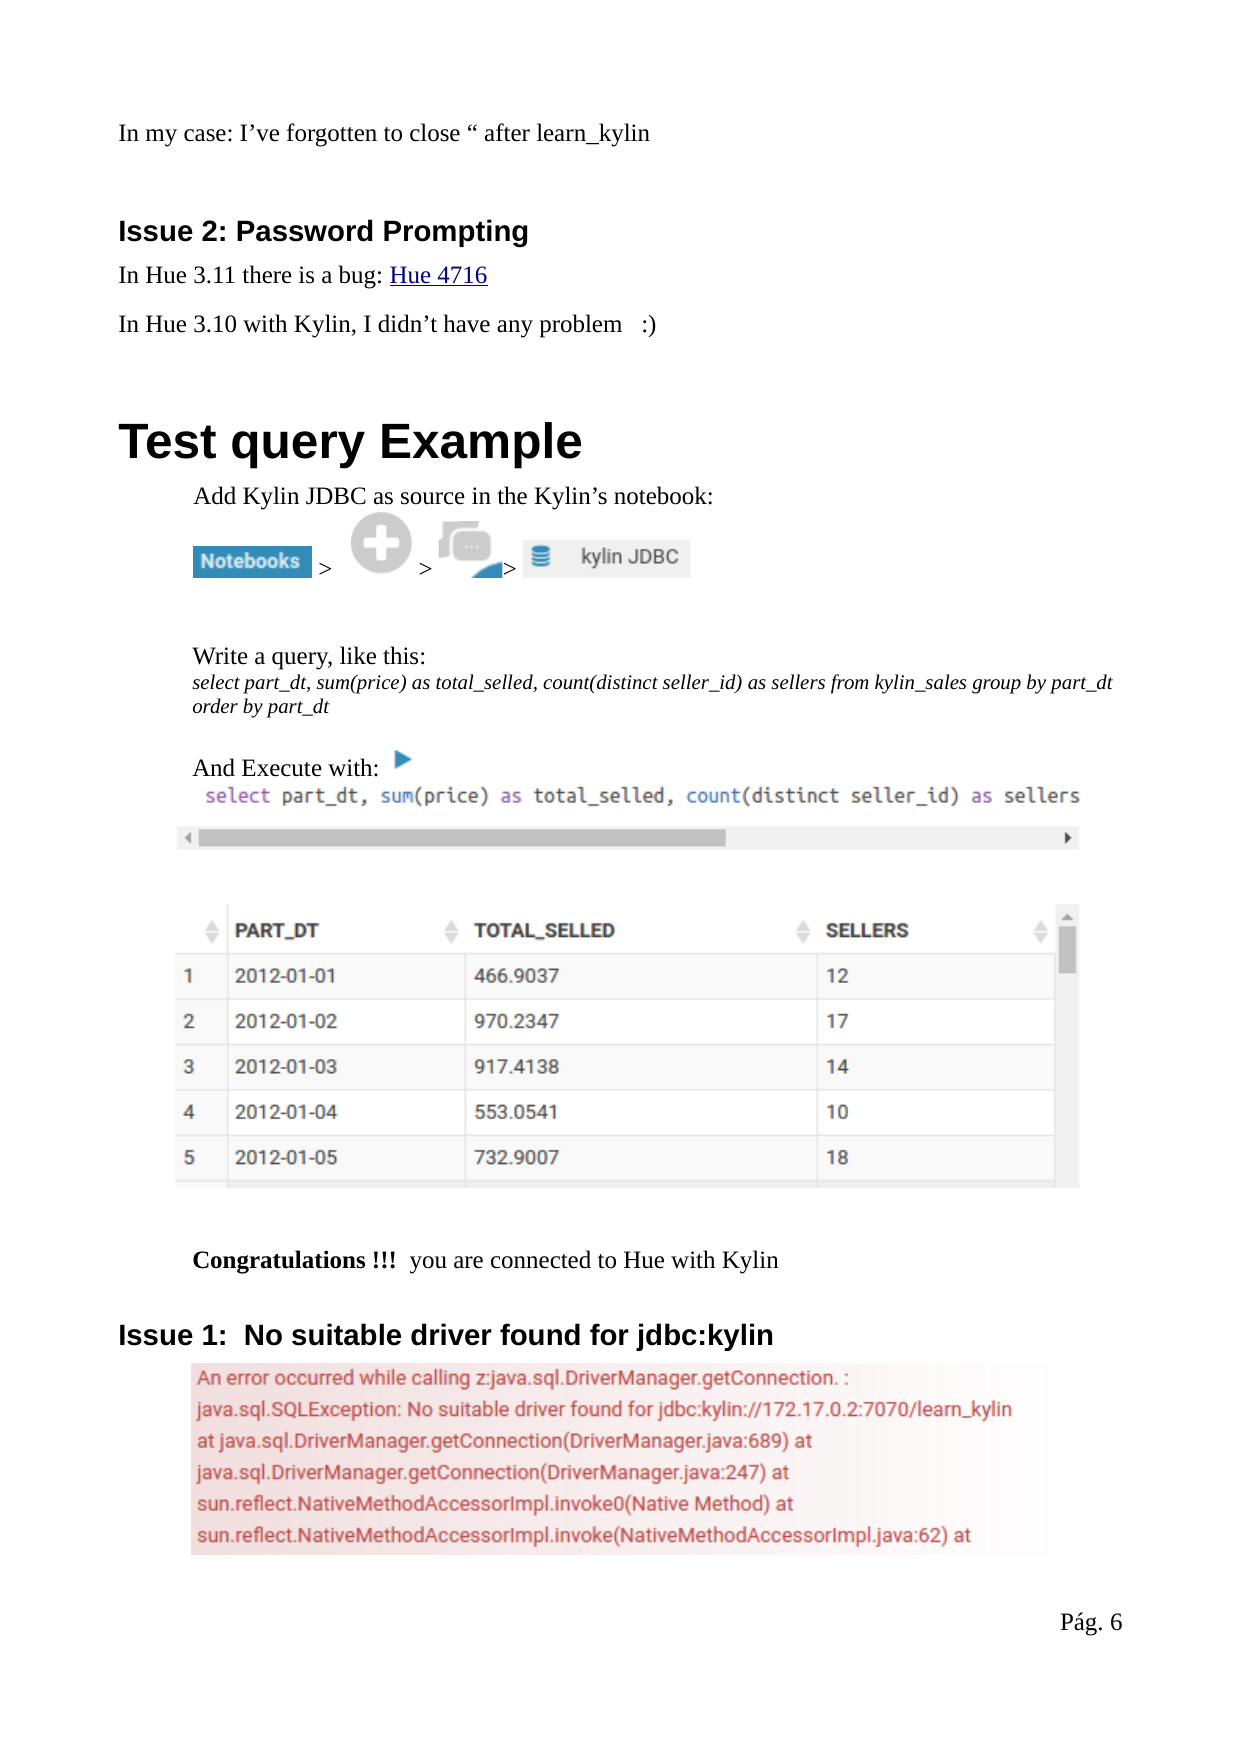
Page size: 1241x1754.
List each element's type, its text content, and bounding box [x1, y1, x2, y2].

list Add Kylin JDBC as source in the Kylin’s notebook: [156, 481, 1122, 510]
picture [438, 521, 503, 578]
text In Hue 3.10 with Kylin, I didn’t have any problem :) [118, 309, 1122, 338]
text In Hue 3.11 there is a bug: Hue 4716 [118, 260, 1122, 288]
picture [338, 510, 419, 578]
picture [193, 546, 312, 578]
picture [191, 1363, 1049, 1555]
subtitle Test query Example [118, 412, 1122, 469]
text Write a query, like this: [118, 641, 1122, 669]
picture [385, 741, 419, 777]
text In my case: I’ve forgotten to close “ after learn_kylin [118, 118, 1122, 147]
text Congratulations !!! you are connected to Hue with Kylin [118, 1245, 1122, 1274]
list > > > [156, 510, 1122, 583]
picture [522, 540, 690, 578]
subtitle Issue 1: No suitable driver found for jdbc:kylin [118, 1317, 1122, 1351]
text select part_dt, sum(price) as total_selled, count(distinct seller_id) as sellers from kylin_sales group by part_dt order by part_dt [118, 669, 1122, 718]
text And Execute with: [118, 742, 1122, 782]
picture [160, 781, 1081, 1188]
subtitle Issue 2: Password Prompting [118, 213, 1122, 247]
